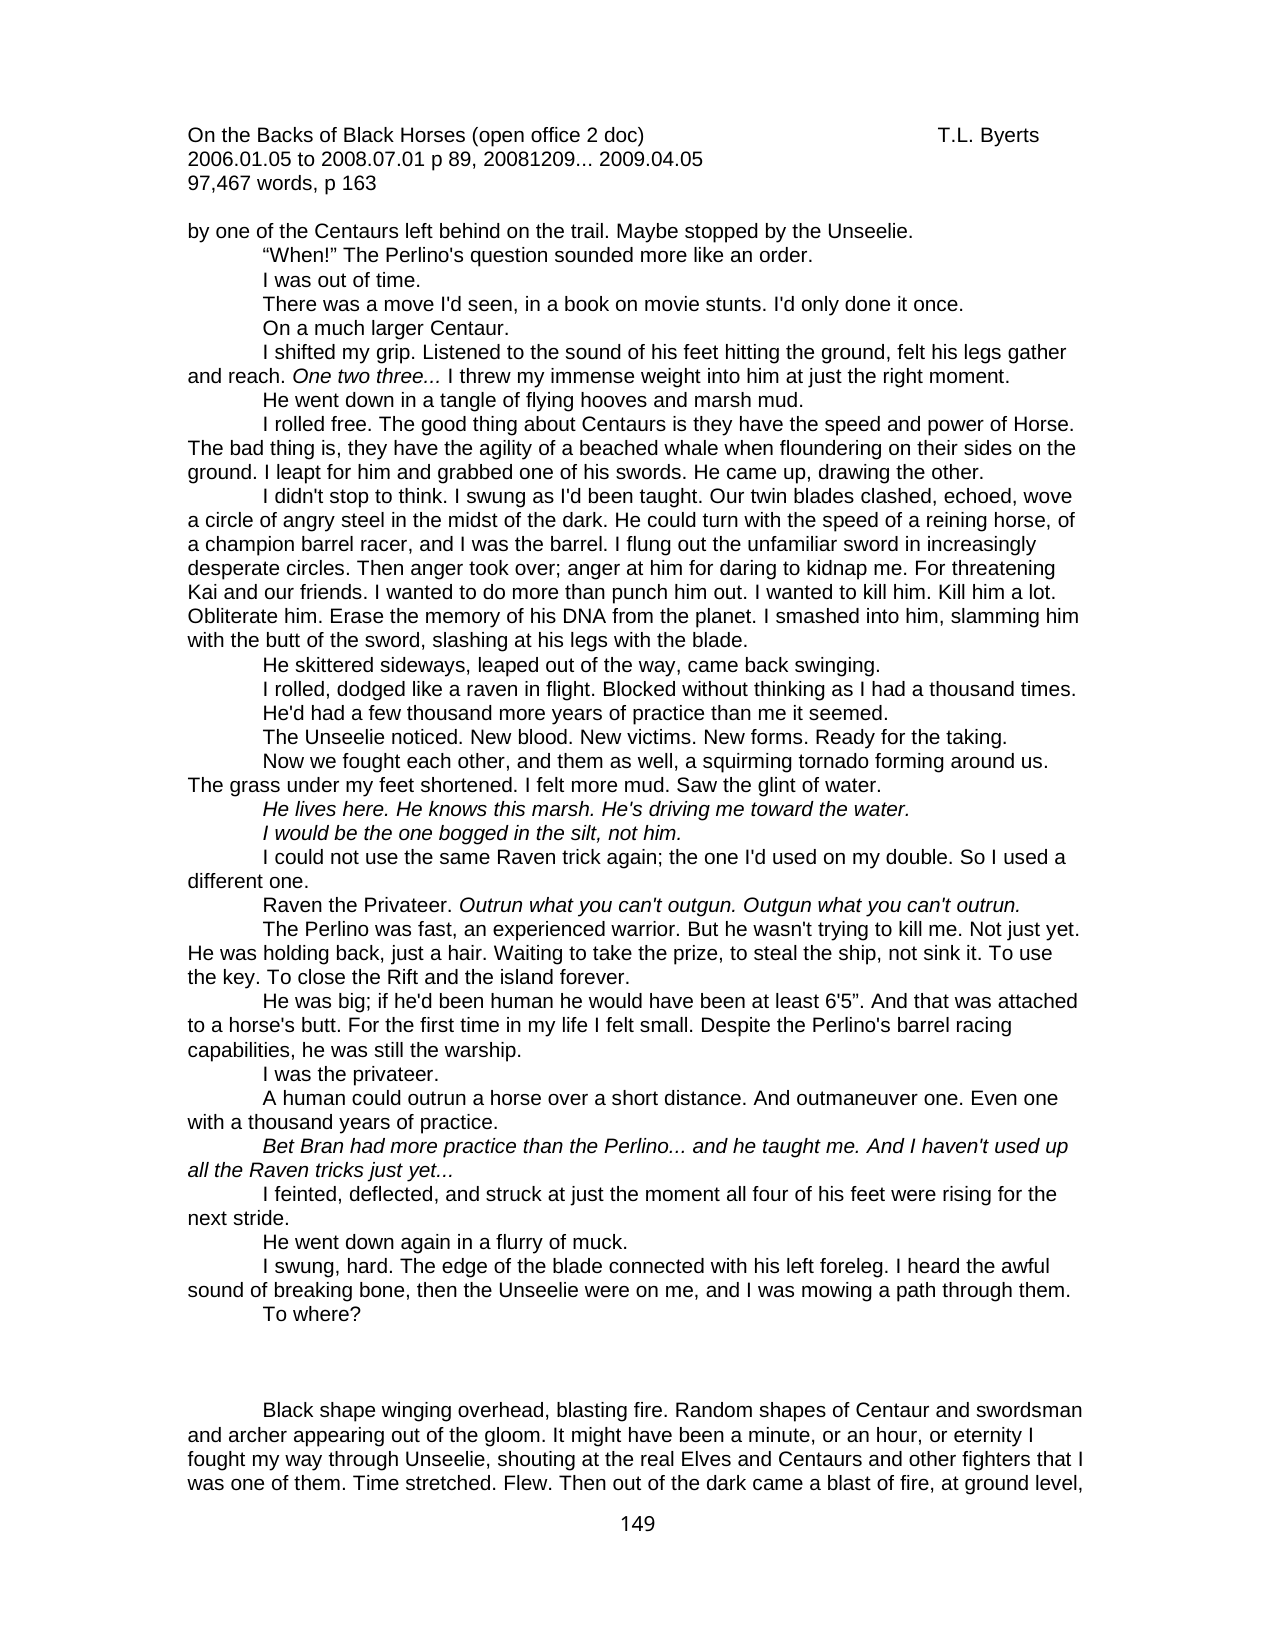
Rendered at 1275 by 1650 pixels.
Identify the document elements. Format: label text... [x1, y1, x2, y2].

text “When!” The Perlino's question sounded more like an order. [187, 243, 1087, 267]
text Now we fought each other, and them as well, a squirming tornado forming around us. The grass under my feet shortened. I felt more mud. Saw the glint of water. [187, 749, 1087, 797]
text He went down in a tangle of flying hooves and marsh mud. [187, 388, 1087, 412]
text The Perlino was fast, an experienced warrior. But he wasn't trying to kill me. Not just yet. He was holding back, just a hair. Waiting to take the prize, to steal the ship, not sink it. To use the key. To close the Rift and the island forever. [187, 917, 1087, 989]
text I rolled, dodged like a raven in flight. Blocked without thinking as I had a thousand times. [187, 677, 1087, 701]
text I swung, hard. The edge of the blade connected with his left foreleg. I heard the awful sound of breaking bone, then the Unseelie were on me, and I was mowing a path through them. [187, 1254, 1087, 1302]
text I didn't stop to think. I swung as I'd been taught. Our twin blades clashed, echoed, wove a circle of angry steel in the midst of the dark. He could turn with the speed of a reining horse, of a champion barrel racer, and I was the barrel. I flung out the unfamiliar sword in increasingly desperate circles. Then anger took over; anger at him for daring to kidnap me. For threatening Kai and our friends. I wanted to do more than punch him out. I wanted to kill him. Kill him a lot. Obliterate him. Erase the memory of his DNA from the planet. I smashed into him, slamming him with the butt of the sword, slashing at his legs with the blade. [187, 484, 1087, 652]
text He lives here. He knows this marsh. He's driving me toward the water. [187, 797, 1087, 821]
text On a much larger Centaur. [187, 316, 1087, 340]
text He'd had a few thousand more years of practice than me it seemed. [187, 701, 1087, 725]
text I was the privateer. [187, 1062, 1087, 1086]
text I was out of time. [187, 267, 1087, 292]
text To where? [187, 1302, 1087, 1326]
text Raven the Privateer. Outrun what you can't outgun. Outgun what you can't outrun. [187, 893, 1087, 917]
text He skittered sideways, leaped out of the way, came back swinging. [187, 652, 1087, 677]
text Black shape winging overhead, blasting fire. Random shapes of Centaur and swordsman and archer appearing out of the gloom. It might have been a minute, or an hour, or eternity I fought my way through Unseelie, shouting at the real Elves and Centaurs and other fighters that I was one of them. Time stretched. Flew. Then out of the dark came a blast of fire, at ground level, [187, 1398, 1087, 1495]
text He was big; if he'd been human he would have been at least 6'5”. And that was attached to a horse's butt. For the first time in my life I felt small. Despite the Perlino's barrel racing capabilities, he was still the warship. [187, 989, 1087, 1062]
text I feinted, deflected, and struck at just the moment all four of his feet were rising for the next stride. [187, 1182, 1087, 1230]
text The Unseelie noticed. New blood. New victims. New forms. Ready for the taking. [187, 725, 1087, 749]
text He went down again in a flurry of muck. [187, 1230, 1087, 1254]
text Bet Bran had more practice than the Perlino... and he taught me. And I haven't used up all the Raven tricks just yet... [187, 1134, 1087, 1182]
text I would be the one bogged in the silt, not him. [187, 821, 1087, 845]
text I shifted my grip. Listened to the sound of his feet hitting the ground, felt his legs gather and reach. One two three... I threw my immense weight into him at just the right moment. [187, 340, 1087, 388]
text There was a move I'd seen, in a book on movie stunts. I'd only done it once. [187, 292, 1087, 316]
text by one of the Centaurs left behind on the trail. Maybe stopped by the Unseelie. [187, 219, 1087, 243]
text A human could outrun a horse over a short distance. And outmaneuver one. Even one with a thousand years of practice. [187, 1086, 1087, 1134]
text I could not use the same Raven trick again; the one I'd used on my double. So I used a different one. [187, 845, 1087, 893]
text I rolled free. The good thing about Centaurs is they have the speed and power of Horse. The bad thing is, they have the agility of a beached whale when floundering on their sides on the ground. I leapt for him and grabbed one of his swords. He came up, drawing the other. [187, 412, 1087, 484]
